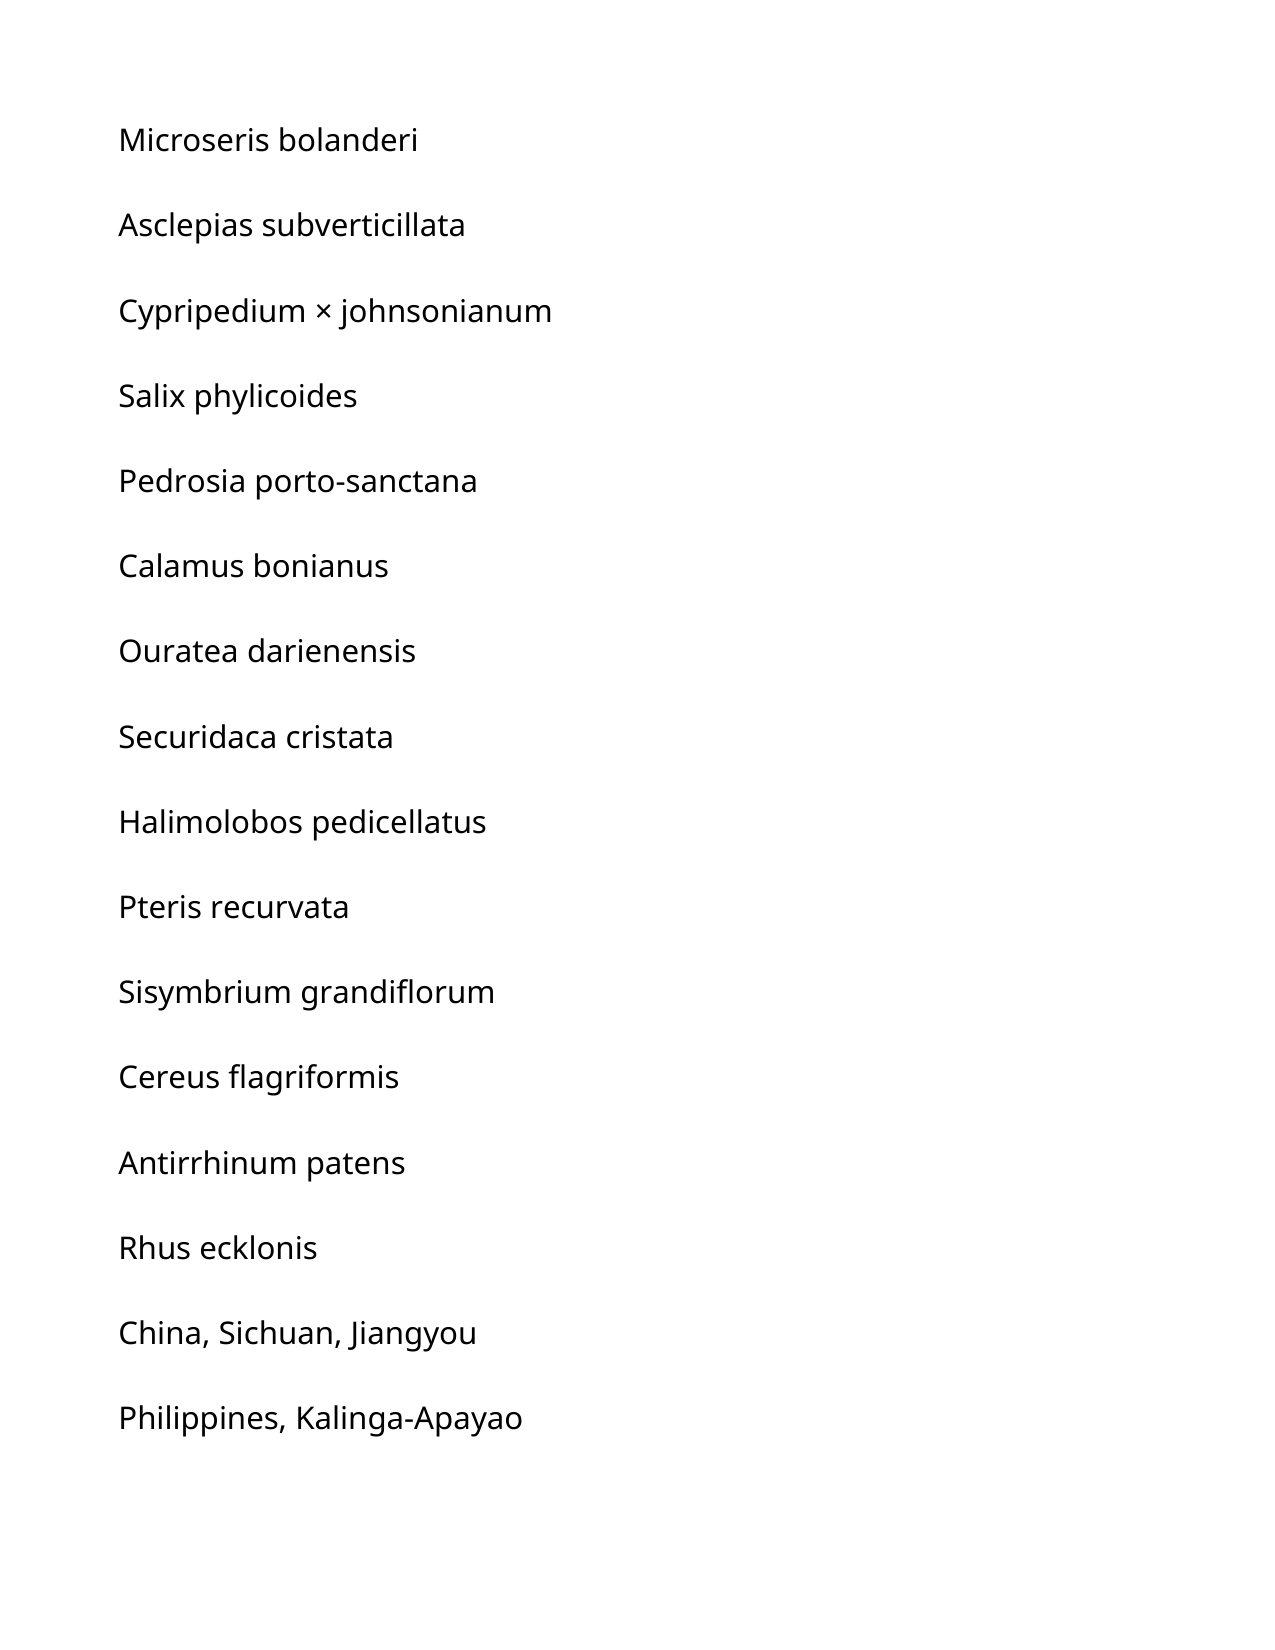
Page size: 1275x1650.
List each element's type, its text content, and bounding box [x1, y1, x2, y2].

text Asclepias subverticillata [118, 203, 1157, 288]
text Salix phylicoides [118, 374, 1157, 459]
text Sisymbrium grandiflorum [118, 970, 1157, 1055]
text Rhus ecklonis [118, 1226, 1157, 1311]
text Antirrhinum patens [118, 1141, 1157, 1226]
text Philippines, Kalinga-Apayao [118, 1396, 1157, 1481]
text Microseris bolanderi [118, 118, 1157, 203]
text Pteris recurvata [118, 885, 1157, 970]
text Calamus bonianus [118, 544, 1157, 629]
text Cypripedium × johnsonianum [118, 288, 1157, 374]
text Pedrosia porto-sanctana [118, 459, 1157, 544]
text Halimolobos pedicellatus [118, 800, 1157, 885]
text Ouratea darienensis [118, 629, 1157, 714]
text China, Sichuan, Jiangyou [118, 1311, 1157, 1396]
text Cereus flagriformis [118, 1055, 1157, 1141]
text Securidaca cristata [118, 714, 1157, 800]
